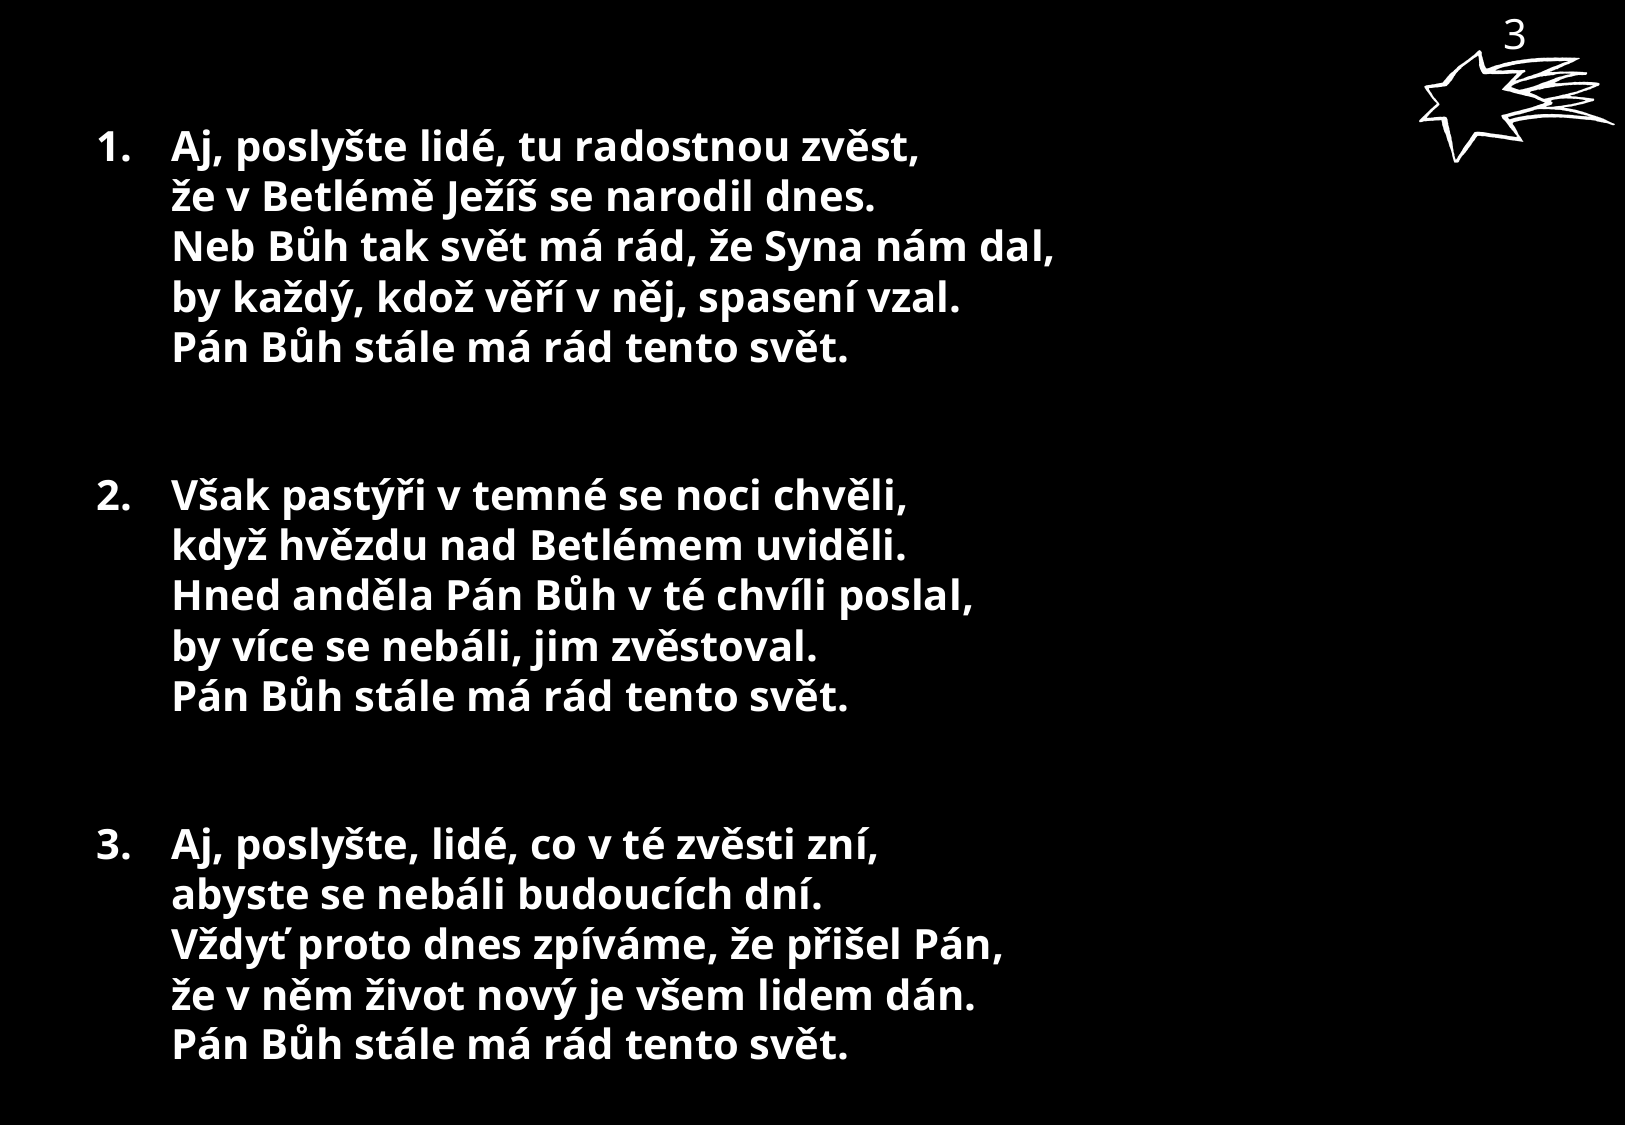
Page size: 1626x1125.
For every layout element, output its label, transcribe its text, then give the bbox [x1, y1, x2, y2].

text_box 3 [1405, 0, 1626, 66]
list Aj, poslyšte lidé, tu radostnou zvěst, že v Betlémě Ježíš se narodil dnes. Neb Bůh tak svět má rád, že Syna nám dal, by každý, kdož věří v něj, spasení vzal. Pán Bůh stále má rád tento svět. Však pastýři v temné se noci chvěli, když hvězdu nad Betlémem uviděli. Hned anděla Pán Bůh v té chvíli poslal, by více se nebáli, jim zvěstoval. Pán Bůh stále má rád tento svět. Aj, poslyšte, lidé, co v té zvěsti zní, abyste se nebáli budoucích dní. Vždyť proto dnes zpíváme, že přišel Pán, že v něm život nový je všem lidem dán. Pán Bůh stále má rád tento svět. [81, 112, 1544, 1101]
